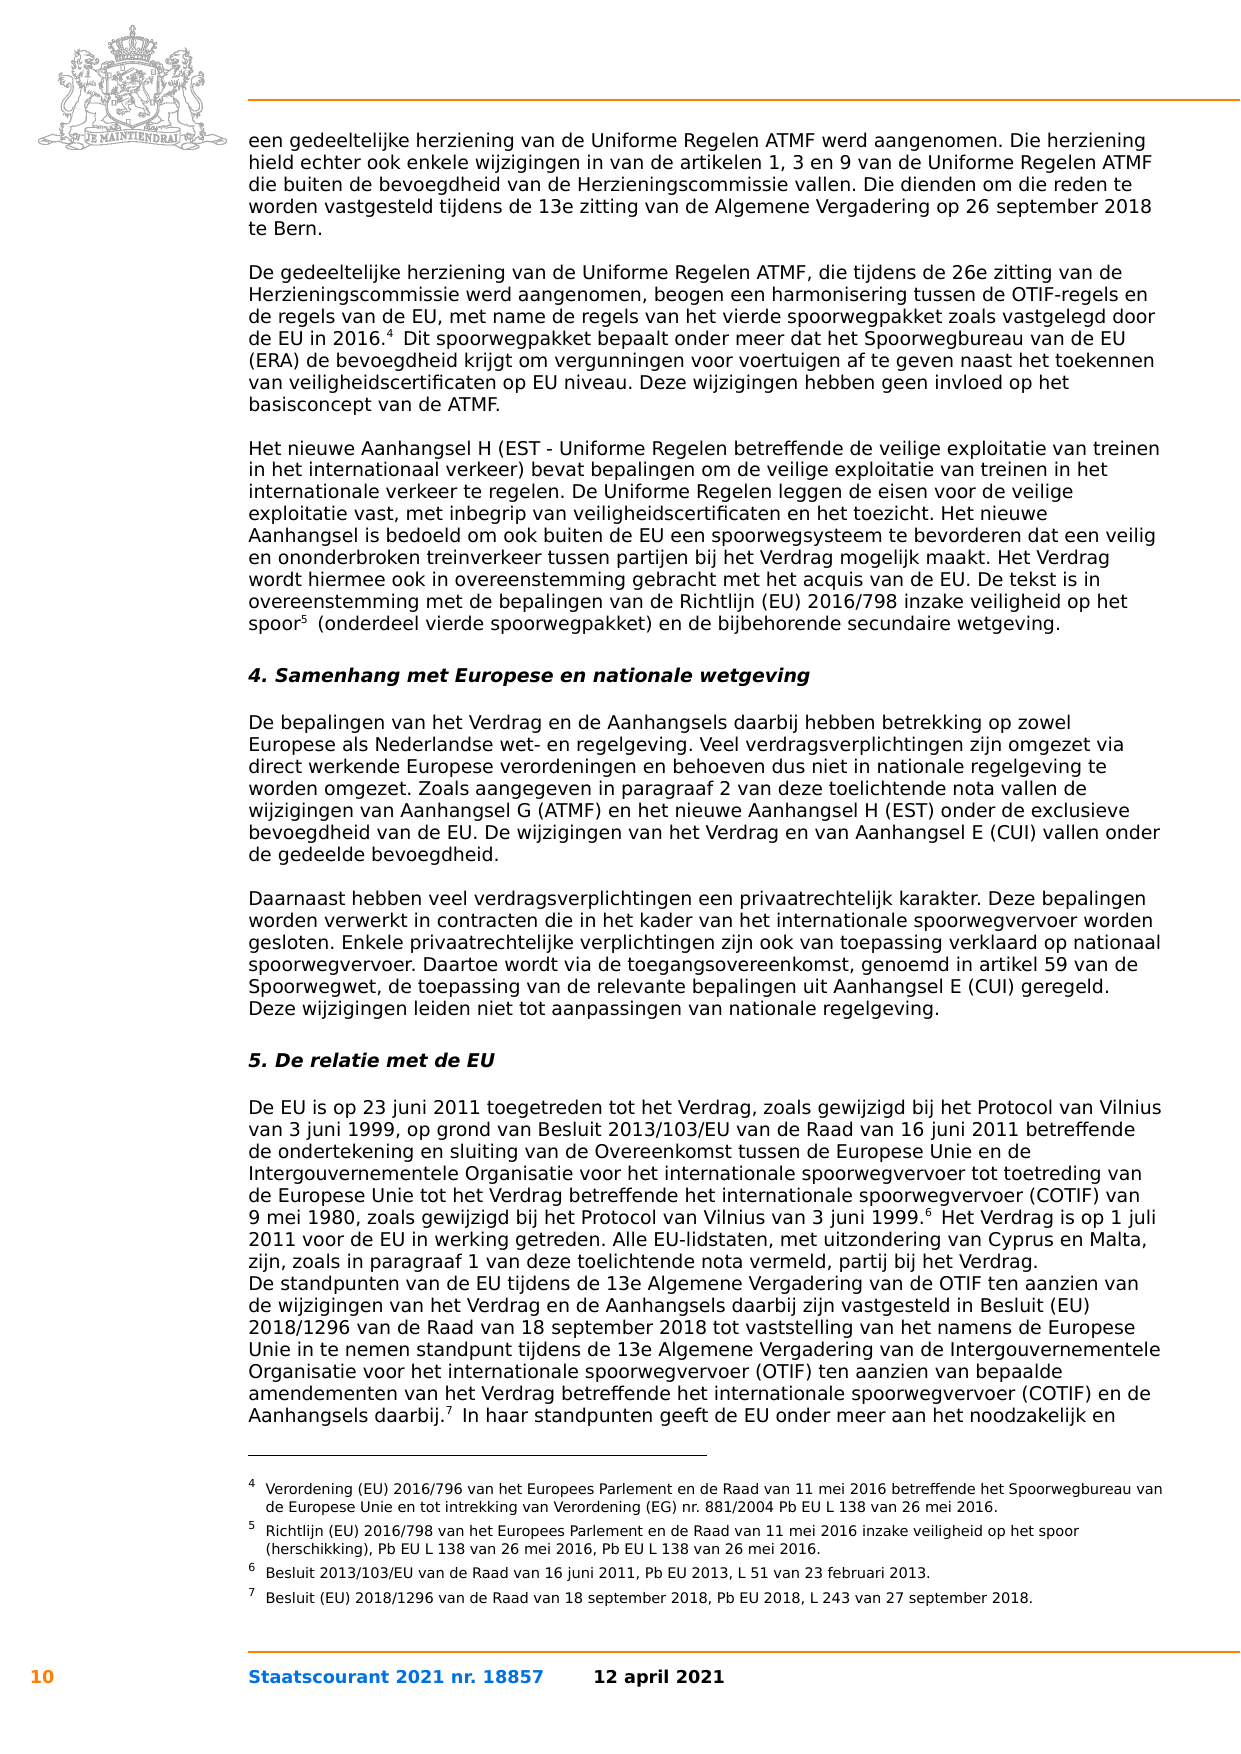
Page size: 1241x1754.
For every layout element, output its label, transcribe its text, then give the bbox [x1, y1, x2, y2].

text De gedeeltelijke herziening van de Uniforme Regelen ATMF, die tijdens de 26e zitting van de Herzieningscommissie werd aangenomen, beogen een harmonisering tussen de OTIF-regels en de regels van de EU, met name de regels van het vierde spoorwegpakket zoals vastgelegd door de EU in 2016. Dit spoorwegpakket bepaalt onder meer dat het Spoorwegbureau van de EU (ERA) de bevoegdheid krijgt om vergunningen voor voertuigen af te geven naast het toekennen van veiligheidscertificaten op EU niveau. Deze wijzigingen hebben geen invloed op het basisconcept van de ATMF. [248, 262, 1163, 416]
text Besluit 2013/103/EU van de Raad van 16 juni 2011, Pb EU 2013, L 51 van 23 februari 2013. [248, 1561, 1163, 1583]
text Besluit (EU) 2018/1296 van de Raad van 18 september 2018, Pb EU 2018, L 243 van 27 september 2018. [248, 1586, 1163, 1608]
subtitle 5. De relatie met de EU [248, 1050, 1163, 1072]
picture [38, 25, 227, 150]
text Het nieuwe Aanhangsel H (EST - Uniforme Regelen betreffende de veilige exploitatie van treinen in het internationaal verkeer) bevat bepalingen om de veilige exploitatie van treinen in het internationale verkeer te regelen. De Uniforme Regelen leggen de eisen voor de veilige exploitatie vast, met inbegrip van veiligheidscertificaten en het toezicht. Het nieuwe Aanhangsel is bedoeld om ook buiten de EU een spoorwegsysteem te bevorderen dat een veilig en ononderbroken treinverkeer tussen partijen bij het Verdrag mogelijk maakt. Het Verdrag wordt hiermee ook in overeenstemming gebracht met het acquis van de EU. De tekst is in overeenstemming met de bepalingen van de Richtlijn (EU) 2016/798 inzake veiligheid op het spoor (onderdeel vierde spoorwegpakket) en de bijbehorende secundaire wetgeving. [248, 437, 1163, 635]
text De bepalingen van het Verdrag en de Aanhangsels daarbij hebben betrekking op zowel Europese als Nederlandse wet- en regelgeving. Veel verdragsverplichtingen zijn omgezet via direct werkende Europese verordeningen en behoeven dus niet in nationale regelgeving te worden omgezet. Zoals aangegeven in paragraaf 2 van deze toelichtende nota vallen de wijzigingen van Aanhangsel G (ATMF) en het nieuwe Aanhangsel H (EST) onder de exclusieve bevoegdheid van de EU. De wijzigingen van het Verdrag en van Aanhangsel E (CUI) vallen onder de gedeelde bevoegdheid. [248, 712, 1163, 866]
subtitle 4. Samenhang met Europese en nationale wetgeving [248, 665, 1163, 687]
text De standpunten van de EU tijdens de 13e Algemene Vergadering van de OTIF ten aanzien van de wijzigingen van het Verdrag en de Aanhangsels daarbij zijn vastgesteld in Besluit (EU) 2018/1296 van de Raad van 18 september 2018 tot vaststelling van het namens de Europese Unie in te nemen standpunt tijdens de 13e Algemene Vergadering van de Intergouvernementele Organisatie voor het internationale spoorwegvervoer (OTIF) ten aanzien van bepaalde amendementen van het Verdrag betreffende het internationale spoorwegvervoer (COTIF) en de Aanhangsels daarbij. In haar standpunten geeft de EU onder meer aan het noodzakelijk en [248, 1273, 1163, 1426]
text Daarnaast hebben veel verdragsverplichtingen een privaatrechtelijk karakter. Deze bepalingen worden verwerkt in contracten die in het kader van het internationale spoorwegvervoer worden gesloten. Enkele privaatrechtelijke verplichtingen zijn ook van toepassing verklaard op nationaal spoorwegvervoer. Daartoe wordt via de toegangsovereenkomst, genoemd in artikel 59 van de Spoorwegwet, de toepassing van de relevante bepalingen uit Aanhangsel E (CUI) geregeld. Deze wijzigingen leiden niet tot aanpassingen van nationale regelgeving. [248, 888, 1163, 1020]
text Richtlijn (EU) 2016/798 van het Europees Parlement en de Raad van 11 mei 2016 inzake veiligheid op het spoor (herschikking), Pb EU L 138 van 26 mei 2016, Pb EU L 138 van 26 mei 2016. [248, 1519, 1163, 1558]
text Verordening (EU) 2016/796 van het Europees Parlement en de Raad van 11 mei 2016 betreffende het Spoorwegbureau van de Europese Unie en tot intrekking van Verordening (EG) nr. 881/2004 Pb EU L 138 van 26 mei 2016. [248, 1477, 1163, 1516]
text De EU is op 23 juni 2011 toegetreden tot het Verdrag, zoals gewijzigd bij het Protocol van Vilnius van 3 juni 1999, op grond van Besluit 2013/103/EU van de Raad van 16 juni 2011 betreffende de ondertekening en sluiting van de Overeenkomst tussen de Europese Unie en de Intergouvernementele Organisatie voor het internationale spoorwegvervoer tot toetreding van de Europese Unie tot het Verdrag betreffende het internationale spoorwegvervoer (COTIF) van 9 mei 1980, zoals gewijzigd bij het Protocol van Vilnius van 3 juni 1999. Het Verdrag is op 1 juli 2011 voor de EU in werking getreden. Alle EU-lidstaten, met uitzondering van Cyprus en Malta, zijn, zoals in paragraaf 1 van deze toelichtende nota vermeld, partij bij het Verdrag. [248, 1097, 1163, 1273]
text een gedeeltelijke herziening van de Uniforme Regelen ATMF werd aangenomen. Die herziening hield echter ook enkele wijzigingen in van de artikelen 1, 3 en 9 van de Uniforme Regelen ATMF die buiten de bevoegdheid van de Herzieningscommissie vallen. Die dienden om die reden te worden vastgesteld tijdens de 13e zitting van de Algemene Vergadering op 26 september 2018 te Bern. [248, 130, 1163, 240]
